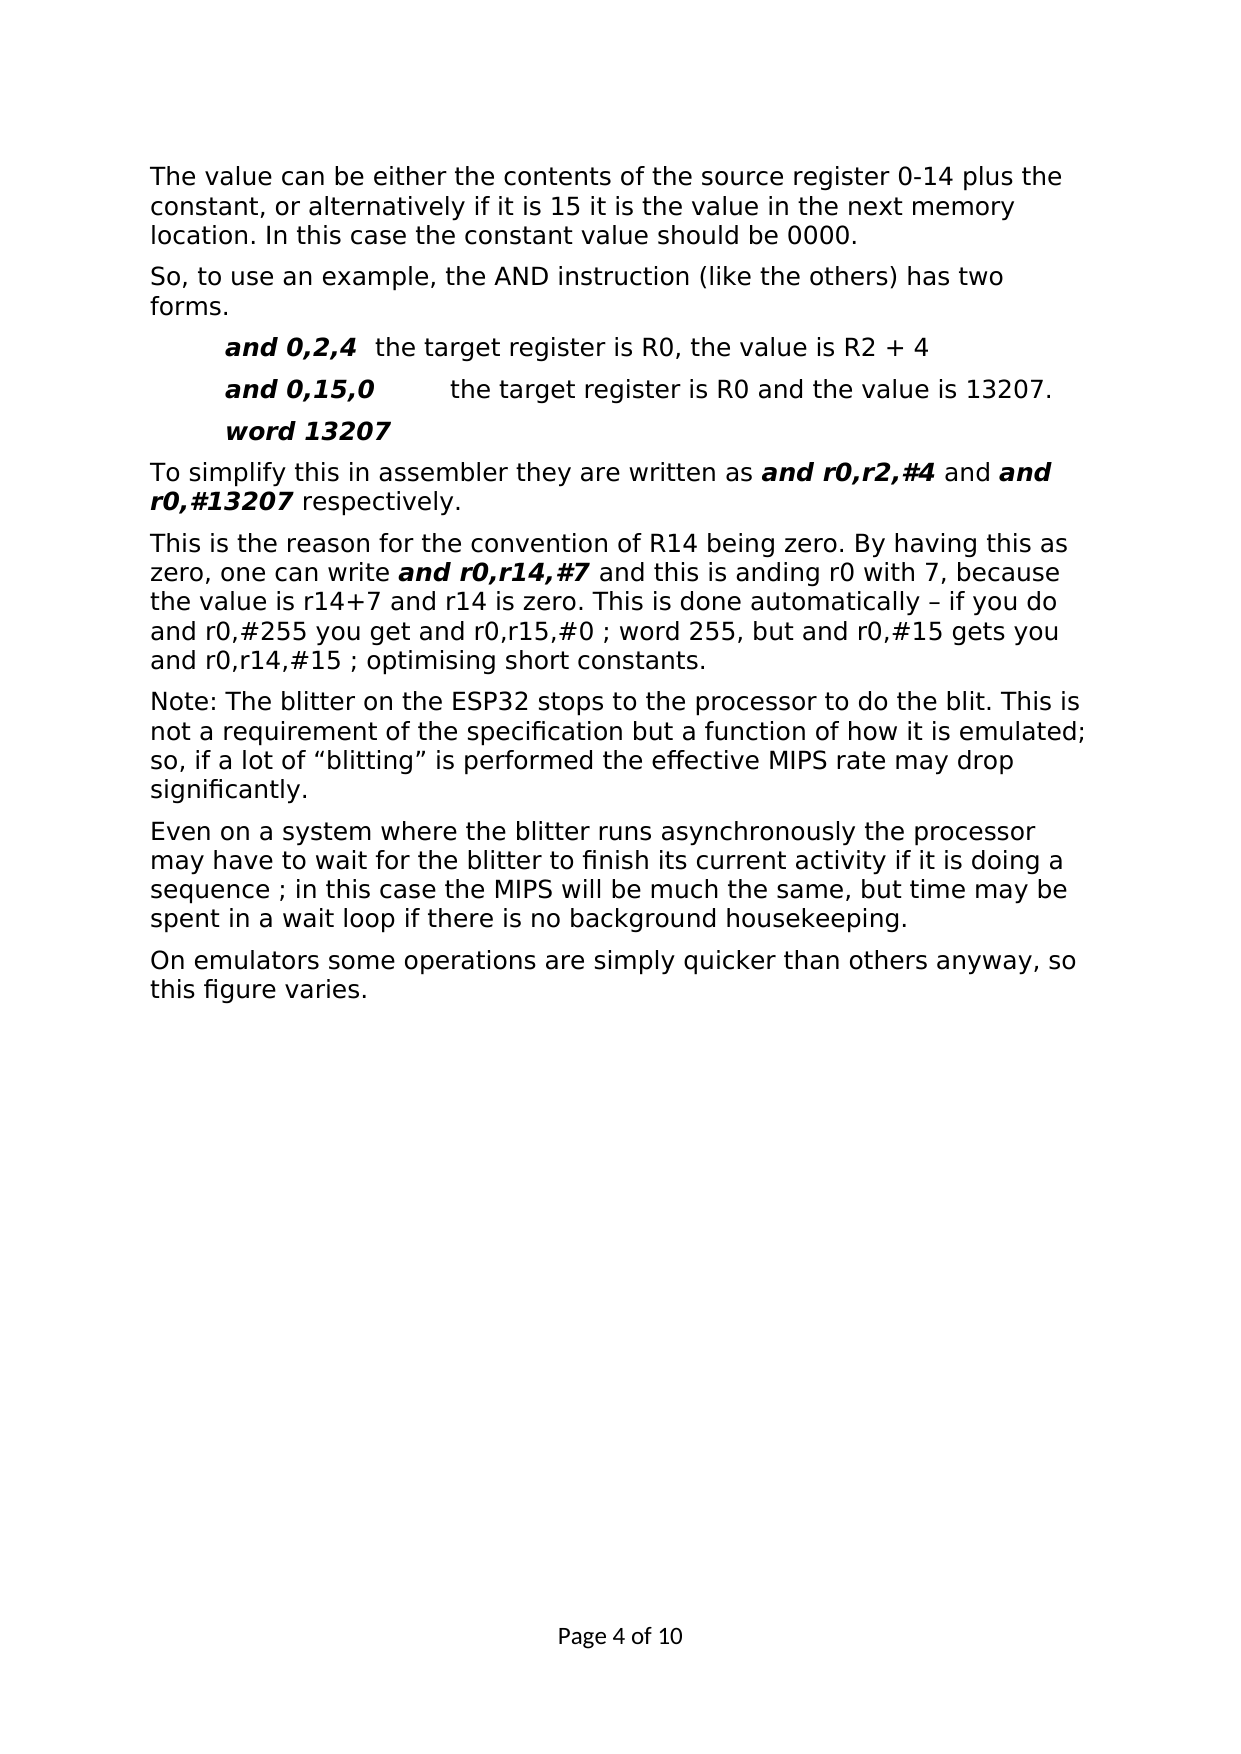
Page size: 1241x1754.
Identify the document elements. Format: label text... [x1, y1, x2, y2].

text On emulators some operations are simply quicker than others anyway, so this figure varies. [150, 946, 1090, 1004]
text The value can be either the contents of the source register 0-14 plus the constant, or alternatively if it is 15 it is the value in the next memory location. In this case the constant value should be 0000. [150, 162, 1090, 250]
text To simplify this in assembler they are written as and r0,r2,#4 and and r0,#13207 respectively. [150, 458, 1090, 517]
text Note: The blitter on the ESP32 stops to the processor to do the blit. This is not a requirement of the specification but a function of how it is emulated; so, if a lot of “blitting” is performed the effective MIPS rate may drop significantly. [150, 687, 1090, 804]
text and 0,15,0 the target register is R0 and the value is 13207. [225, 375, 1090, 404]
text So, to use an example, the AND instruction (like the others) has two forms. [150, 262, 1090, 321]
text and 0,2,4 the target register is R0, the value is R2 + 4 [225, 333, 1090, 362]
text word 13207 [225, 417, 1090, 446]
text This is the reason for the convention of R14 being zero. By having this as zero, one can write and r0,r14,#7 and this is anding r0 with 7, because the value is r14+7 and r14 is zero. This is done automatically – if you do and r0,#255 you get and r0,r15,#0 ; word 255, but and r0,#15 gets you and r0,r14,#15 ; optimising short constants. [150, 529, 1090, 675]
text Even on a system where the blitter runs asynchronously the processor may have to wait for the blitter to finish its current activity if it is doing a sequence ; in this case the MIPS will be much the same, but time may be spent in a wait loop if there is no background housekeeping. [150, 817, 1090, 933]
